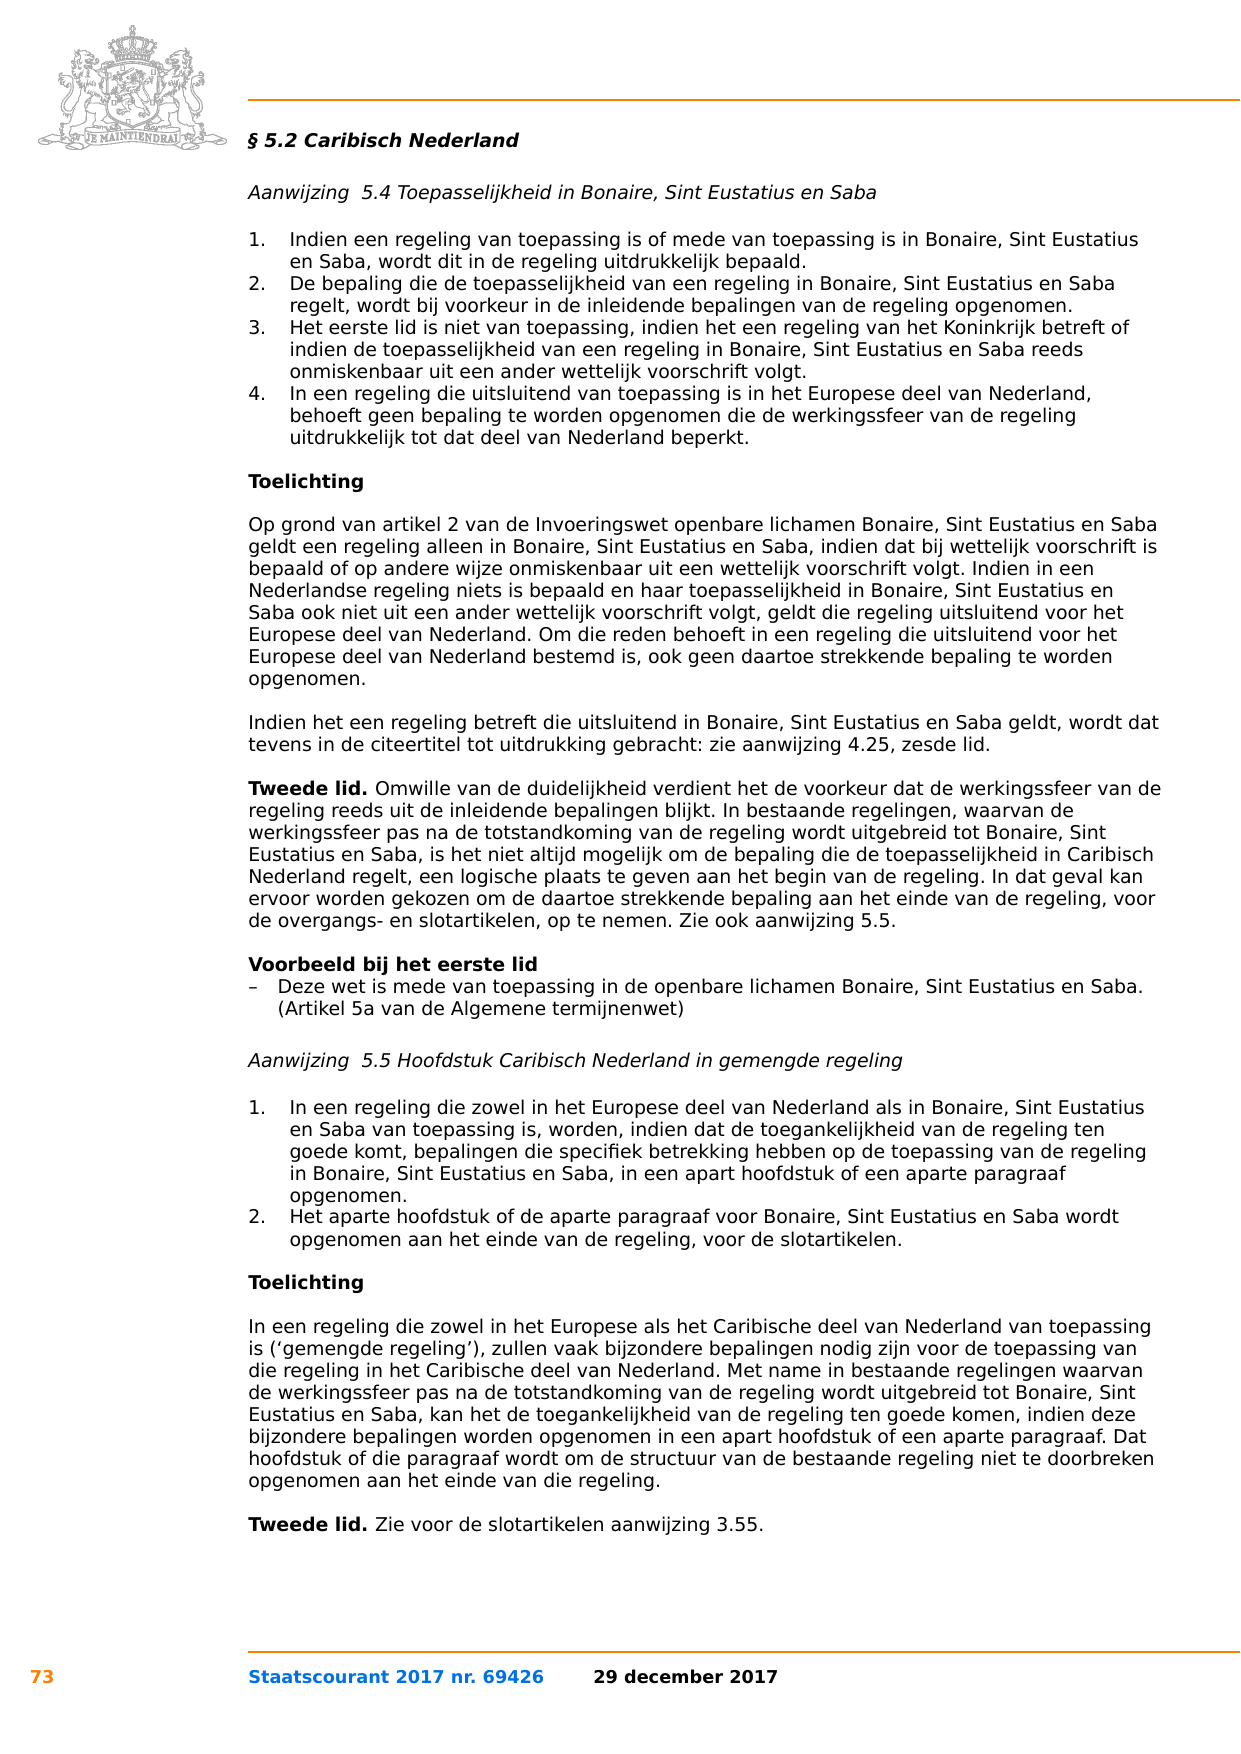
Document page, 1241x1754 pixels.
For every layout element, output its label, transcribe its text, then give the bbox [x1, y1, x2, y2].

text 1. In een regeling die zowel in het Europese deel van Nederland als in Bonaire, Sint Eustatius en Saba van toepassing is, worden, indien dat de toegankelijkheid van de regeling ten goede komt, bepalingen die specifiek betrekking hebben op de toepassing van de regeling in Bonaire, Sint Eustatius en Saba, in een apart hoofdstuk of een aparte paragraaf opgenomen. [248, 1097, 1163, 1206]
text 3. Het eerste lid is niet van toepassing, indien het een regeling van het Koninkrijk betreft of indien de toepasselijkheid van een regeling in Bonaire, Sint Eustatius en Saba reeds onmiskenbaar uit een ander wettelijk voorschrift volgt. [248, 317, 1163, 383]
text Op grond van artikel 2 van de Invoeringswet openbare lichamen Bonaire, Sint Eustatius en Saba geldt een regeling alleen in Bonaire, Sint Eustatius en Saba, indien dat bij wettelijk voorschrift is bepaald of op andere wijze onmiskenbaar uit een wettelijk voorschrift volgt. Indien in een Nederlandse regeling niets is bepaald en haar toepasselijkheid in Bonaire, Sint Eustatius en Saba ook niet uit een ander wettelijk voorschrift volgt, geldt die regeling uitsluitend voor het Europese deel van Nederland. Om die reden behoeft in een regeling die uitsluitend voor het Europese deel van Nederland bestemd is, ook geen daartoe strekkende bepaling te worden opgenomen. [248, 514, 1163, 690]
text Indien het een regeling betreft die uitsluitend in Bonaire, Sint Eustatius en Saba geldt, wordt dat tevens in de citeertitel tot uitdrukking gebracht: zie aanwijzing 4.25, zesde lid. [248, 712, 1163, 756]
text Tweede lid. Omwille van de duidelijkheid verdient het de voorkeur dat de werkingssfeer van de regeling reeds uit de inleidende bepalingen blijkt. In bestaande regelingen, waarvan de werkingssfeer pas na de totstandkoming van de regeling wordt uitgebreid tot Bonaire, Sint Eustatius en Saba, is het niet altijd mogelijk om de bepaling die de toepasselijkheid in Caribisch Nederland regelt, een logische plaats te geven aan het begin van de regeling. In dat geval kan ervoor worden gekozen om de daartoe strekkende bepaling aan het einde van de regeling, voor de overgangs- en slotartikelen, op te nemen. Zie ook aanwijzing 5.5. [248, 778, 1163, 932]
subtitle Toelichting [248, 471, 1163, 492]
subtitle Aanwijzing 5.5 Hoofdstuk Caribisch Nederland in gemengde regeling [248, 1049, 1163, 1072]
text 2. Het aparte hoofdstuk of de aparte paragraaf voor Bonaire, Sint Eustatius en Saba wordt opgenomen aan het einde van de regeling, voor de slotartikelen. [248, 1206, 1163, 1250]
text In een regeling die zowel in het Europese als het Caribische deel van Nederland van toepassing is (‘gemengde regeling’), zullen vaak bijzondere bepalingen nodig zijn voor de toepassing van die regeling in het Caribische deel van Nederland. Met name in bestaande regelingen waarvan de werkingssfeer pas na de totstandkoming van de regeling wordt uitgebreid tot Bonaire, Sint Eustatius en Saba, kan het de toegankelijkheid van de regeling ten goede komen, indien deze bijzondere bepalingen worden opgenomen in een apart hoofdstuk of een aparte paragraaf. Dat hoofdstuk of die paragraaf wordt om de structuur van de bestaande regeling niet te doorbreken opgenomen aan het einde van die regeling. [248, 1316, 1163, 1492]
subtitle § 5.2 Caribisch Nederland [248, 130, 1163, 152]
subtitle Voorbeeld bij het eerste lid [248, 954, 1163, 976]
subtitle Aanwijzing 5.4 Toepasselijkheid in Bonaire, Sint Eustatius en Saba [248, 182, 1163, 204]
text Tweede lid. Zie voor de slotartikelen aanwijzing 3.55. [248, 1514, 1163, 1536]
picture [38, 25, 227, 150]
text 2. De bepaling die de toepasselijkheid van een regeling in Bonaire, Sint Eustatius en Saba regelt, wordt bij voorkeur in de inleidende bepalingen van de regeling opgenomen. [248, 273, 1163, 317]
subtitle Toelichting [248, 1272, 1163, 1294]
text 4. In een regeling die uitsluitend van toepassing is in het Europese deel van Nederland, behoeft geen bepaling te worden opgenomen die de werkingssfeer van de regeling uitdrukkelijk tot dat deel van Nederland beperkt. [248, 383, 1163, 449]
text 1. Indien een regeling van toepassing is of mede van toepassing is in Bonaire, Sint Eustatius en Saba, wordt dit in de regeling uitdrukkelijk bepaald. [248, 229, 1163, 273]
text – Deze wet is mede van toepassing in de openbare lichamen Bonaire, Sint Eustatius en Saba. (Artikel 5a van de Algemene termijnenwet) [248, 976, 1163, 1019]
